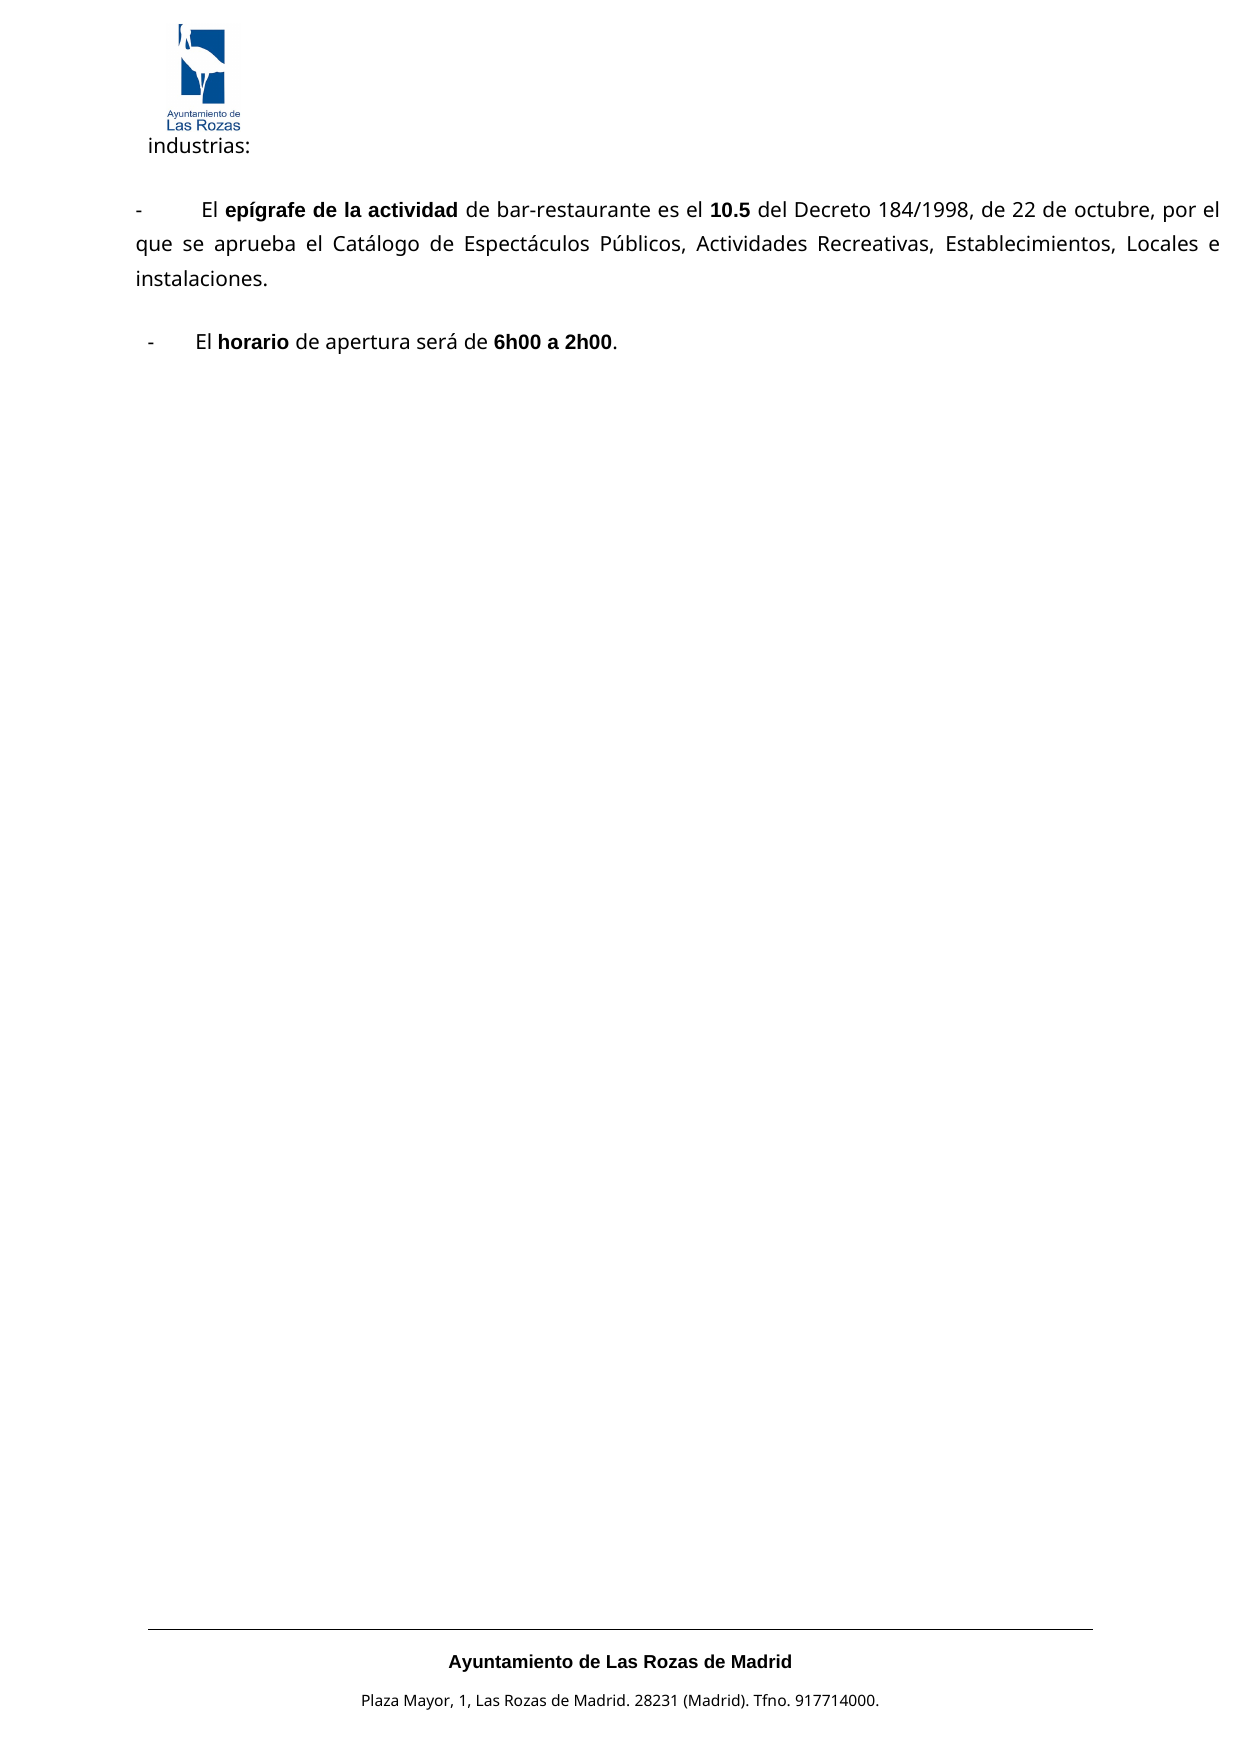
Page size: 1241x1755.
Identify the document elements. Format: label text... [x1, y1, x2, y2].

list El horario de apertura será de 6h00 a 2h00. [147, 327, 1220, 356]
text industrias: [148, 131, 1093, 160]
list El epígrafe de la actividad de bar-restaurante es el 10.5 del Decreto 184/1998, de 22 de octubre, por el que se aprueba el Catálogo de Espectáculos Públicos, Actividades Recreativas, Establecimientos, Locales e instalaciones. [135, 195, 1220, 292]
